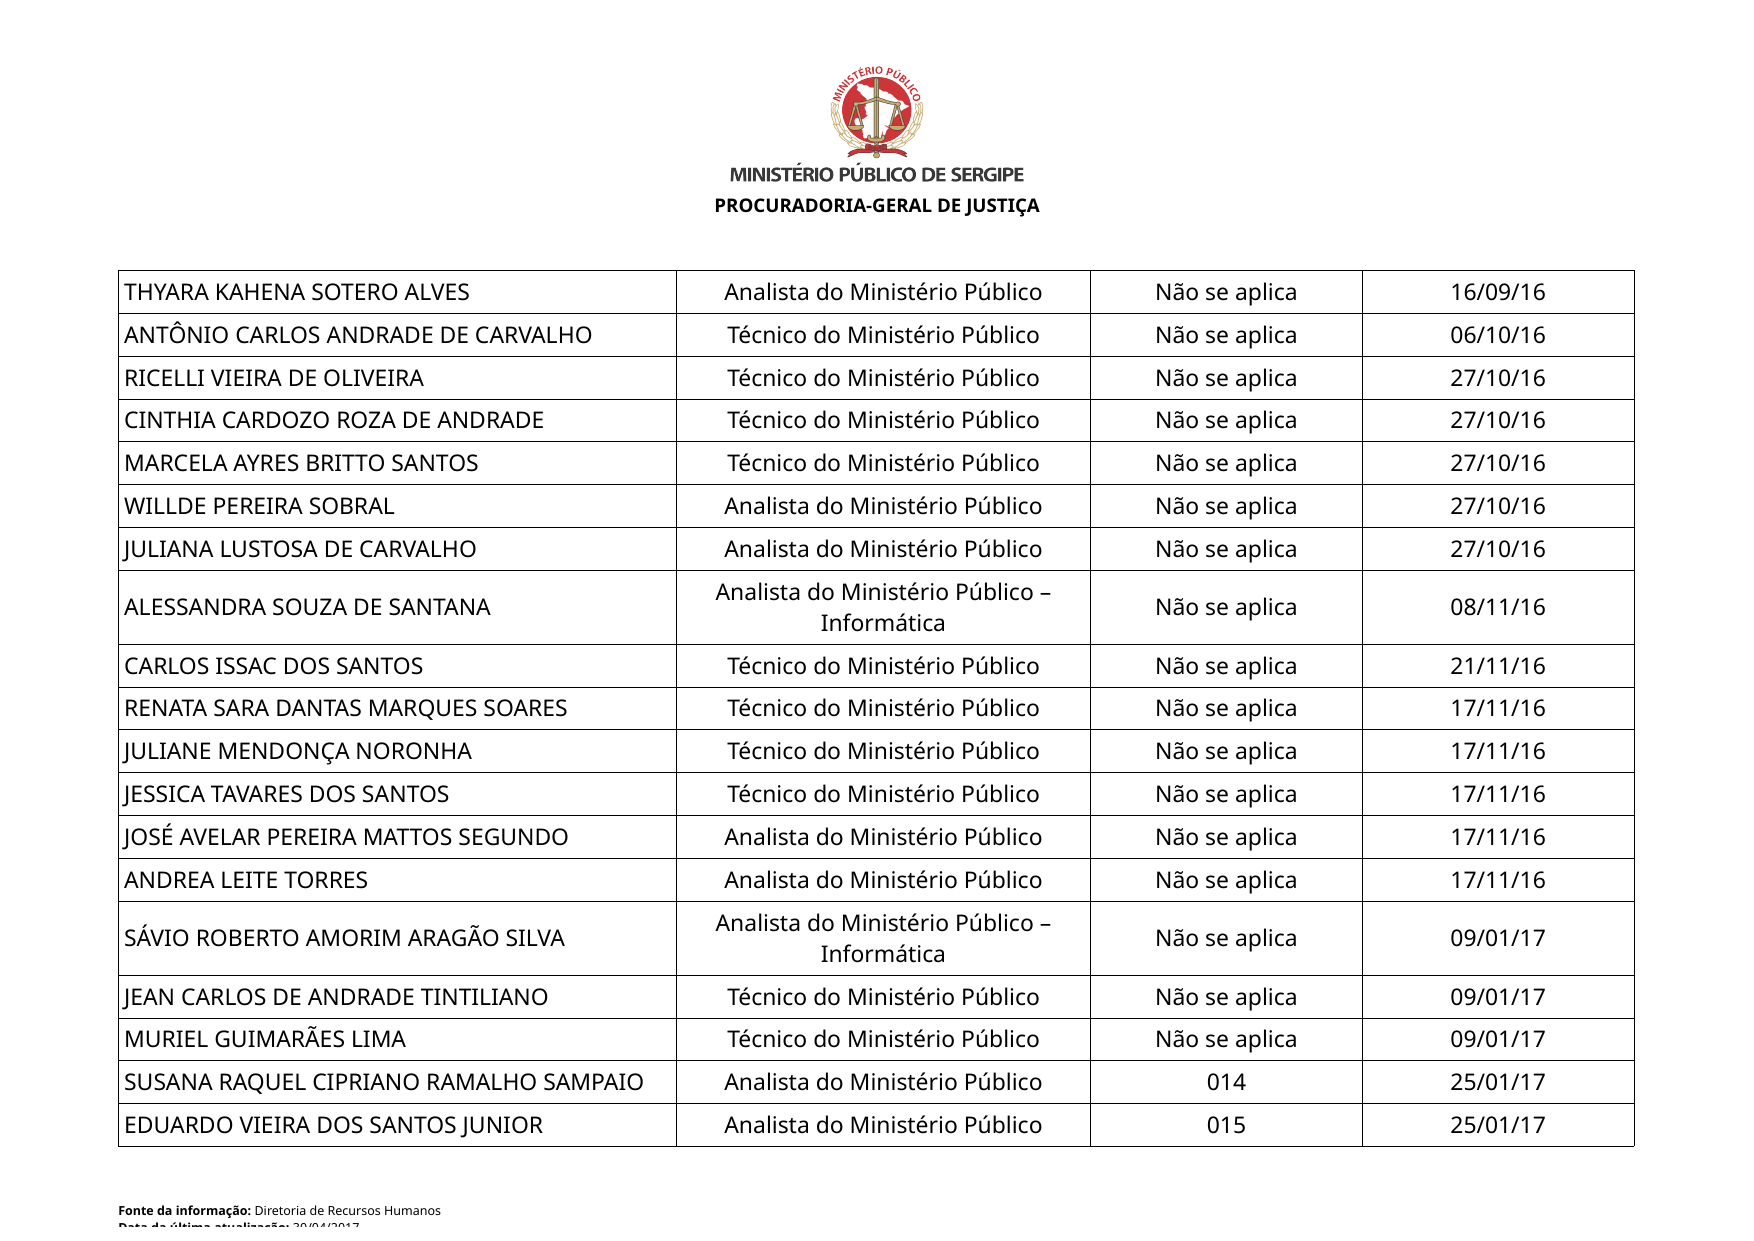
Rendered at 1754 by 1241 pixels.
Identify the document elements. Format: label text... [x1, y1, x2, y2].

table_cell 17/11/16 [1363, 730, 1634, 772]
table_cell 08/11/16 [1363, 571, 1634, 644]
table_cell RENATA SARA DANTAS MARQUES SOARES [119, 688, 676, 729]
table_cell 16/09/16 [1363, 271, 1634, 313]
table_cell Analista do Ministério Público – Informática [677, 571, 1090, 644]
table_cell Técnico do Ministério Público [677, 357, 1090, 398]
table_cell 21/11/16 [1363, 645, 1634, 687]
table_cell Não se aplica [1091, 528, 1362, 570]
table_cell Analista do Ministério Público [677, 816, 1090, 858]
table_cell Técnico do Ministério Público [677, 1019, 1090, 1060]
picture [730, 66, 1024, 185]
table_cell ANDREA LEITE TORRES [119, 859, 676, 901]
table_cell CINTHIA CARDOZO ROZA DE ANDRADE [119, 400, 676, 441]
table_cell Técnico do Ministério Público [677, 645, 1090, 687]
table_cell 27/10/16 [1363, 357, 1634, 398]
table_cell Analista do Ministério Público [677, 859, 1090, 901]
table_cell Não se aplica [1091, 902, 1362, 975]
table_cell Não se aplica [1091, 1019, 1362, 1060]
table_cell Não se aplica [1091, 271, 1362, 313]
table_cell Técnico do Ministério Público [677, 314, 1090, 356]
table_cell CARLOS ISSAC DOS SANTOS [119, 645, 676, 687]
table_cell Não se aplica [1091, 314, 1362, 356]
table_cell Não se aplica [1091, 357, 1362, 398]
table_cell 06/10/16 [1363, 314, 1634, 356]
table_cell Técnico do Ministério Público [677, 442, 1090, 484]
table_cell MARCELA AYRES BRITTO SANTOS [119, 442, 676, 484]
table_cell Não se aplica [1091, 485, 1362, 527]
table_cell Não se aplica [1091, 976, 1362, 1017]
table_cell Analista do Ministério Público [677, 1104, 1090, 1146]
table_cell Analista do Ministério Público – Informática [677, 902, 1090, 975]
table_cell 25/01/17 [1363, 1061, 1634, 1103]
table_cell 015 [1091, 1104, 1362, 1146]
table_cell MURIEL GUIMARÃES LIMA [119, 1019, 676, 1060]
table_cell Técnico do Ministério Público [677, 688, 1090, 729]
table_cell JEAN CARLOS DE ANDRADE TINTILIANO [119, 976, 676, 1017]
table_cell RICELLI VIEIRA DE OLIVEIRA [119, 357, 676, 398]
table_cell Não se aplica [1091, 730, 1362, 772]
table_cell Técnico do Ministério Público [677, 400, 1090, 441]
table_cell Analista do Ministério Público [677, 271, 1090, 313]
table_cell 17/11/16 [1363, 816, 1634, 858]
table_cell 27/10/16 [1363, 442, 1634, 484]
table_cell Analista do Ministério Público [677, 528, 1090, 570]
table_cell 09/01/17 [1363, 1019, 1634, 1060]
table_cell Não se aplica [1091, 688, 1362, 729]
table_cell Não se aplica [1091, 645, 1362, 687]
table_cell Não se aplica [1091, 816, 1362, 858]
table_cell 25/01/17 [1363, 1104, 1634, 1146]
table_cell 27/10/16 [1363, 485, 1634, 527]
table_cell Não se aplica [1091, 859, 1362, 901]
table_cell Não se aplica [1091, 400, 1362, 441]
table_cell JESSICA TAVARES DOS SANTOS [119, 773, 676, 815]
table_cell 27/10/16 [1363, 528, 1634, 570]
table_cell JULIANE MENDONÇA NORONHA [119, 730, 676, 772]
table_cell Analista do Ministério Público [677, 1061, 1090, 1103]
table_cell 09/01/17 [1363, 976, 1634, 1017]
table_cell Não se aplica [1091, 442, 1362, 484]
table_cell 17/11/16 [1363, 859, 1634, 901]
table_cell Técnico do Ministério Público [677, 773, 1090, 815]
table_cell Não se aplica [1091, 571, 1362, 644]
table_cell SUSANA RAQUEL CIPRIANO RAMALHO SAMPAIO [119, 1061, 676, 1103]
table_cell EDUARDO VIEIRA DOS SANTOS JUNIOR [119, 1104, 676, 1146]
table_cell Analista do Ministério Público [677, 485, 1090, 527]
table_cell 17/11/16 [1363, 773, 1634, 815]
table_cell 014 [1091, 1061, 1362, 1103]
table_cell JULIANA LUSTOSA DE CARVALHO [119, 528, 676, 570]
table_cell Técnico do Ministério Público [677, 730, 1090, 772]
table_cell ALESSANDRA SOUZA DE SANTANA [119, 571, 676, 644]
table_cell ANTÔNIO CARLOS ANDRADE DE CARVALHO [119, 314, 676, 356]
table_cell 09/01/17 [1363, 902, 1634, 975]
table_cell THYARA KAHENA SOTERO ALVES [119, 271, 676, 313]
table_cell WILLDE PEREIRA SOBRAL [119, 485, 676, 527]
table_cell 27/10/16 [1363, 400, 1634, 441]
table_cell Não se aplica [1091, 773, 1362, 815]
table_cell SÁVIO ROBERTO AMORIM ARAGÃO SILVA [119, 902, 676, 975]
table_cell JOSÉ AVELAR PEREIRA MATTOS SEGUNDO [119, 816, 676, 858]
table_cell Técnico do Ministério Público [677, 976, 1090, 1017]
table_cell 17/11/16 [1363, 688, 1634, 729]
